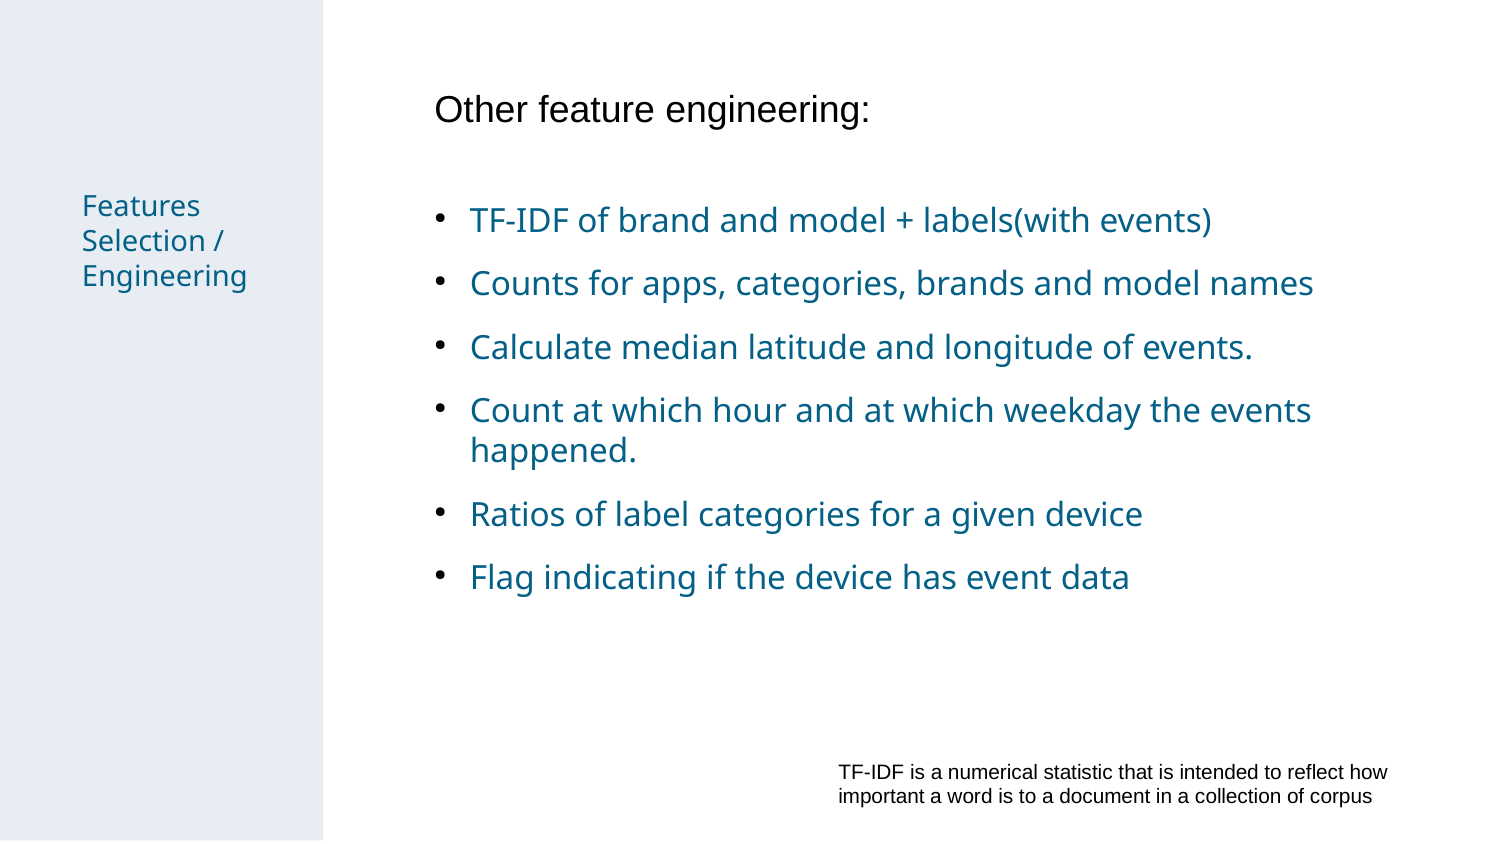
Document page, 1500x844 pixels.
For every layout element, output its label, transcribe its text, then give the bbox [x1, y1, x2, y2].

text_box TF-IDF is a numerical statistic that is intended to reflect how important a word is to a document in a collection of corpus [823, 753, 1430, 815]
text_box Other feature engineering: TF-IDF of brand and model + labels(with events) Counts for apps, categories, brands and model names Calculate median latitude and longitude of events. Count at which hour and at which weekday the events happened. Ratios of label categories for a given device Flag indicating if the device has event data [419, 32, 1382, 733]
text_box Features Selection / Engineering [67, 180, 325, 335]
text_box [0, 0, 323, 841]
